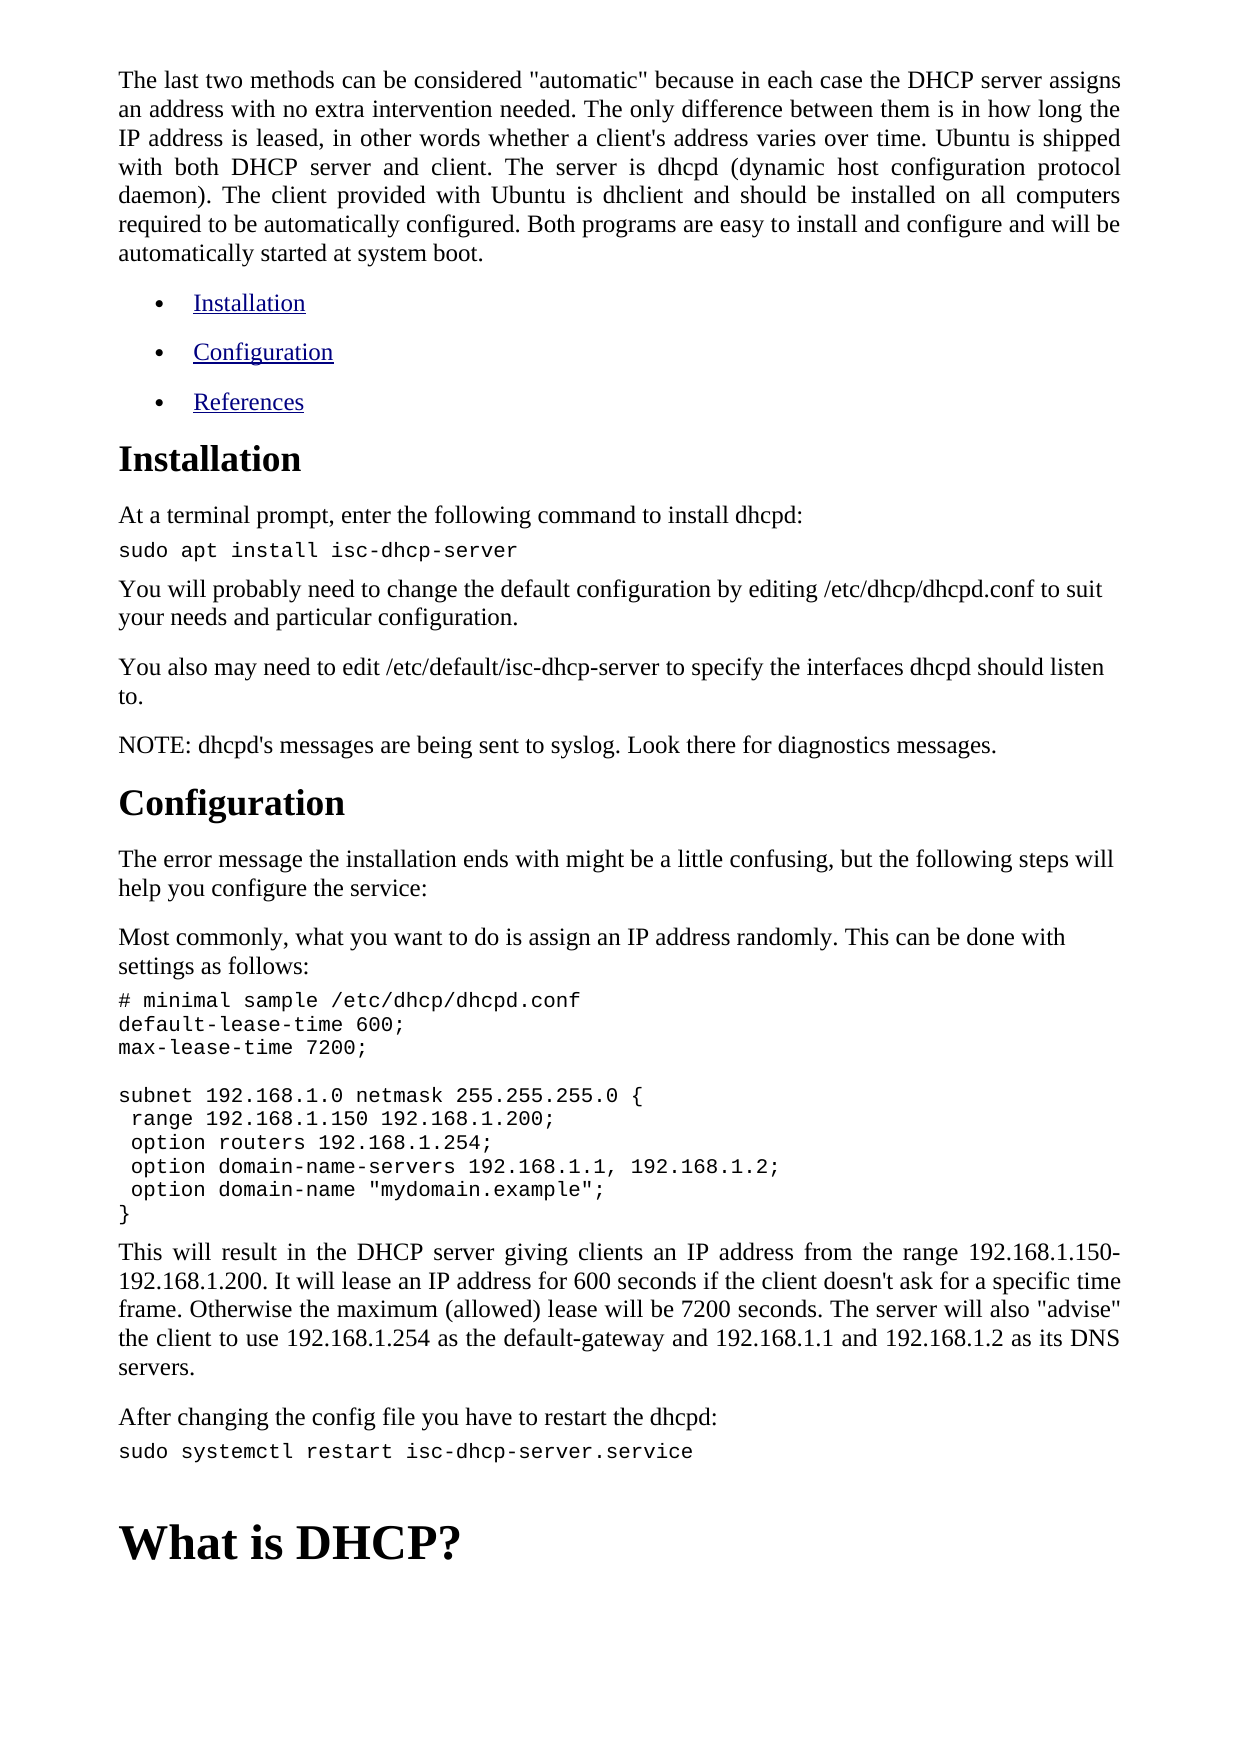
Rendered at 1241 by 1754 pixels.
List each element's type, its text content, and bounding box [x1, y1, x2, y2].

text # minimal sample /etc/dhcp/dhcpd.conf [118, 990, 1122, 1014]
list Configuration [156, 337, 1122, 366]
text Configuration [118, 780, 1122, 823]
text After changing the config file you have to restart the dhcpd: [118, 1402, 1122, 1430]
text You also may need to edit /etc/default/isc-dhcp-server to specify the interfaces dhcpd should listen to. [118, 652, 1122, 709]
list Installation [156, 288, 1122, 316]
text Installation [118, 436, 1122, 479]
text The error message the installation ends with might be a little confusing, but the following steps will help you configure the service: [118, 844, 1122, 901]
text option domain-name-servers 192.168.1.1, 192.168.1.2; [118, 1156, 1122, 1179]
list References [156, 387, 1122, 416]
text max-lease-time 7200; [118, 1037, 1122, 1061]
text option domain-name "mydomain.example"; [118, 1179, 1122, 1203]
text You will probably need to change the default configuration by editing /etc/dhcp/dhcpd.conf to suit your needs and particular configuration. [118, 574, 1122, 631]
text At a terminal prompt, enter the following command to install dhcpd: [118, 500, 1122, 529]
text What is DHCP? [118, 1513, 1122, 1571]
text subnet 192.168.1.0 netmask 255.255.255.0 { [118, 1085, 1122, 1108]
text sudo systemctl restart isc-dhcp-server.service [118, 1441, 1122, 1464]
text The last two methods can be considered "automatic" because in each case the DHCP server assigns an address with no extra intervention needed. The only difference between them is in how long the IP address is leased, in other words whether a client's address varies over time. Ubuntu is shipped with both DHCP server and client. The server is dhcpd (dynamic host configuration protocol daemon). The client provided with Ubuntu is dhclient and should be installed on all computers required to be automatically configured. Both programs are easy to install and configure and will be automatically started at system boot. [118, 66, 1122, 267]
text sudo apt install isc-dhcp-server [118, 539, 1122, 563]
text This will result in the DHCP server giving clients an IP address from the range 192.168.1.150-192.168.1.200. It will lease an IP address for 600 seconds if the client doesn't ask for a specific time frame. Otherwise the maximum (allowed) lease will be 7200 seconds. The server will also "advise" the client to use 192.168.1.254 as the default-gateway and 192.168.1.1 and 192.168.1.2 as its DNS servers. [118, 1237, 1122, 1381]
text Most commonly, what you want to do is assign an IP address randomly. This can be done with settings as follows: [118, 922, 1122, 980]
text range 192.168.1.150 192.168.1.200; [118, 1108, 1122, 1132]
text } [118, 1203, 1122, 1227]
text NOTE: dhcpd's messages are being sent to syslog. Look there for diagnostics messages. [118, 730, 1122, 759]
text option routers 192.168.1.254; [118, 1132, 1122, 1156]
text default-lease-time 600; [118, 1014, 1122, 1037]
